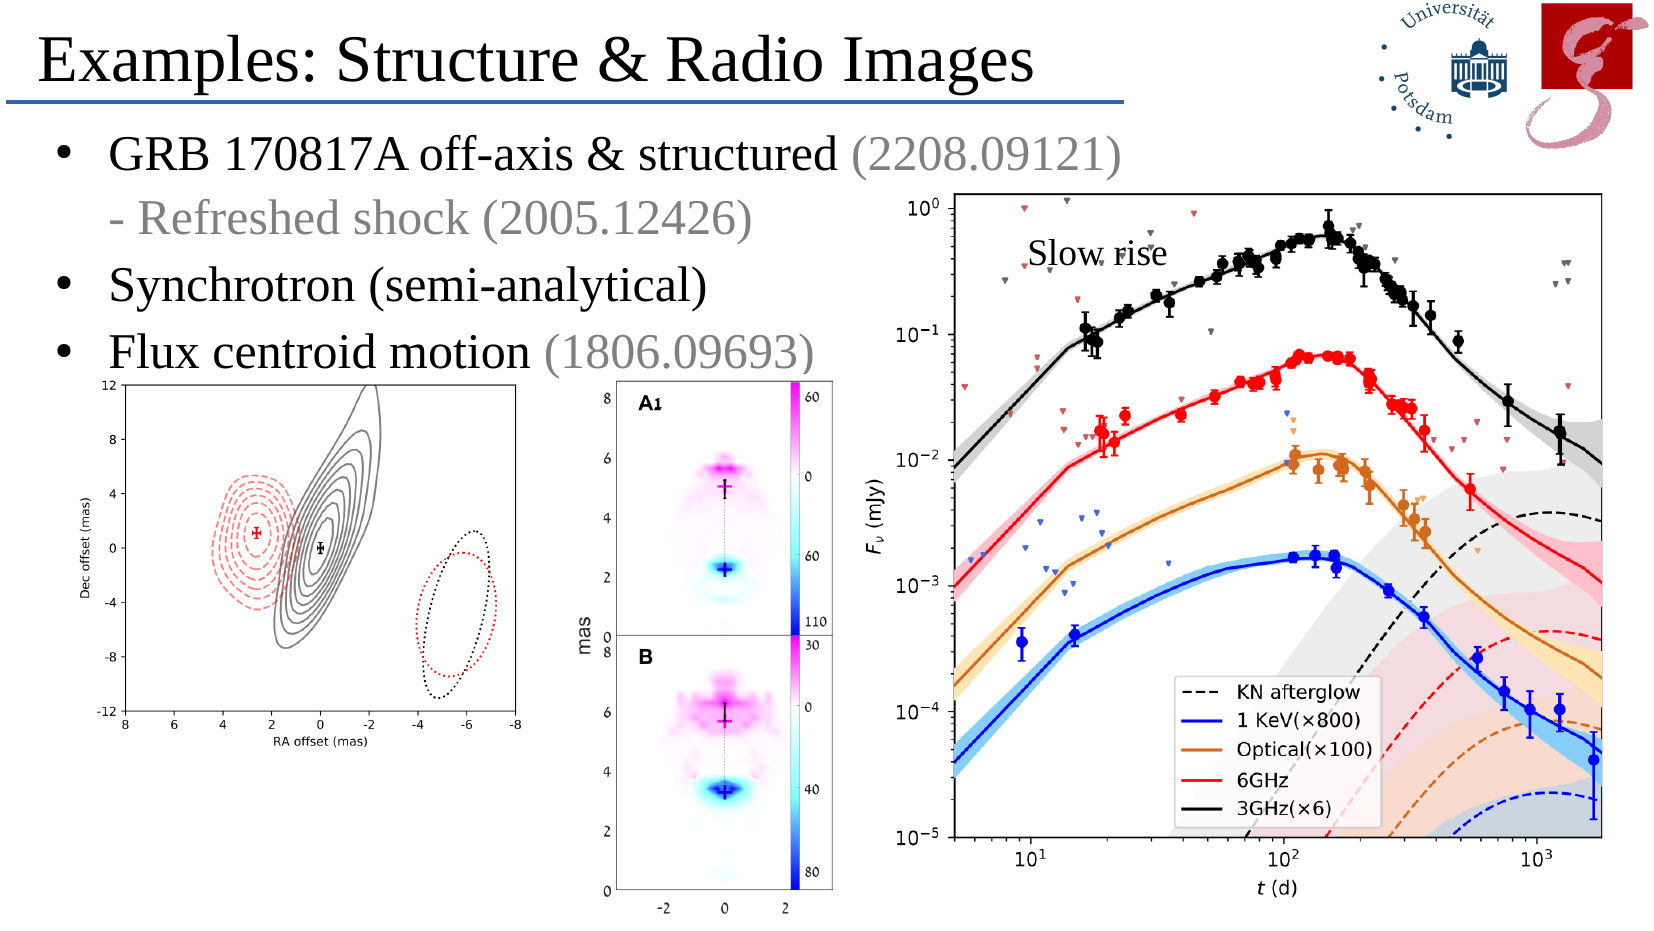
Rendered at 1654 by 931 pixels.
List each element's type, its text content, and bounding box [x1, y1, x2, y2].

picture [1375, 0, 1654, 154]
picture [862, 185, 1613, 902]
text_box Slow rise [1012, 225, 1276, 278]
list GRB 170817A off-axis & structured (2208.09121) - Refreshed shock (2005.12426) Synchrotron (semi-analytical) Flux centroid motion (1806.09693) [37, 117, 1163, 388]
picture [562, 374, 833, 931]
picture [71, 374, 526, 751]
title Examples: Structure & Radio Images [37, 0, 1375, 118]
